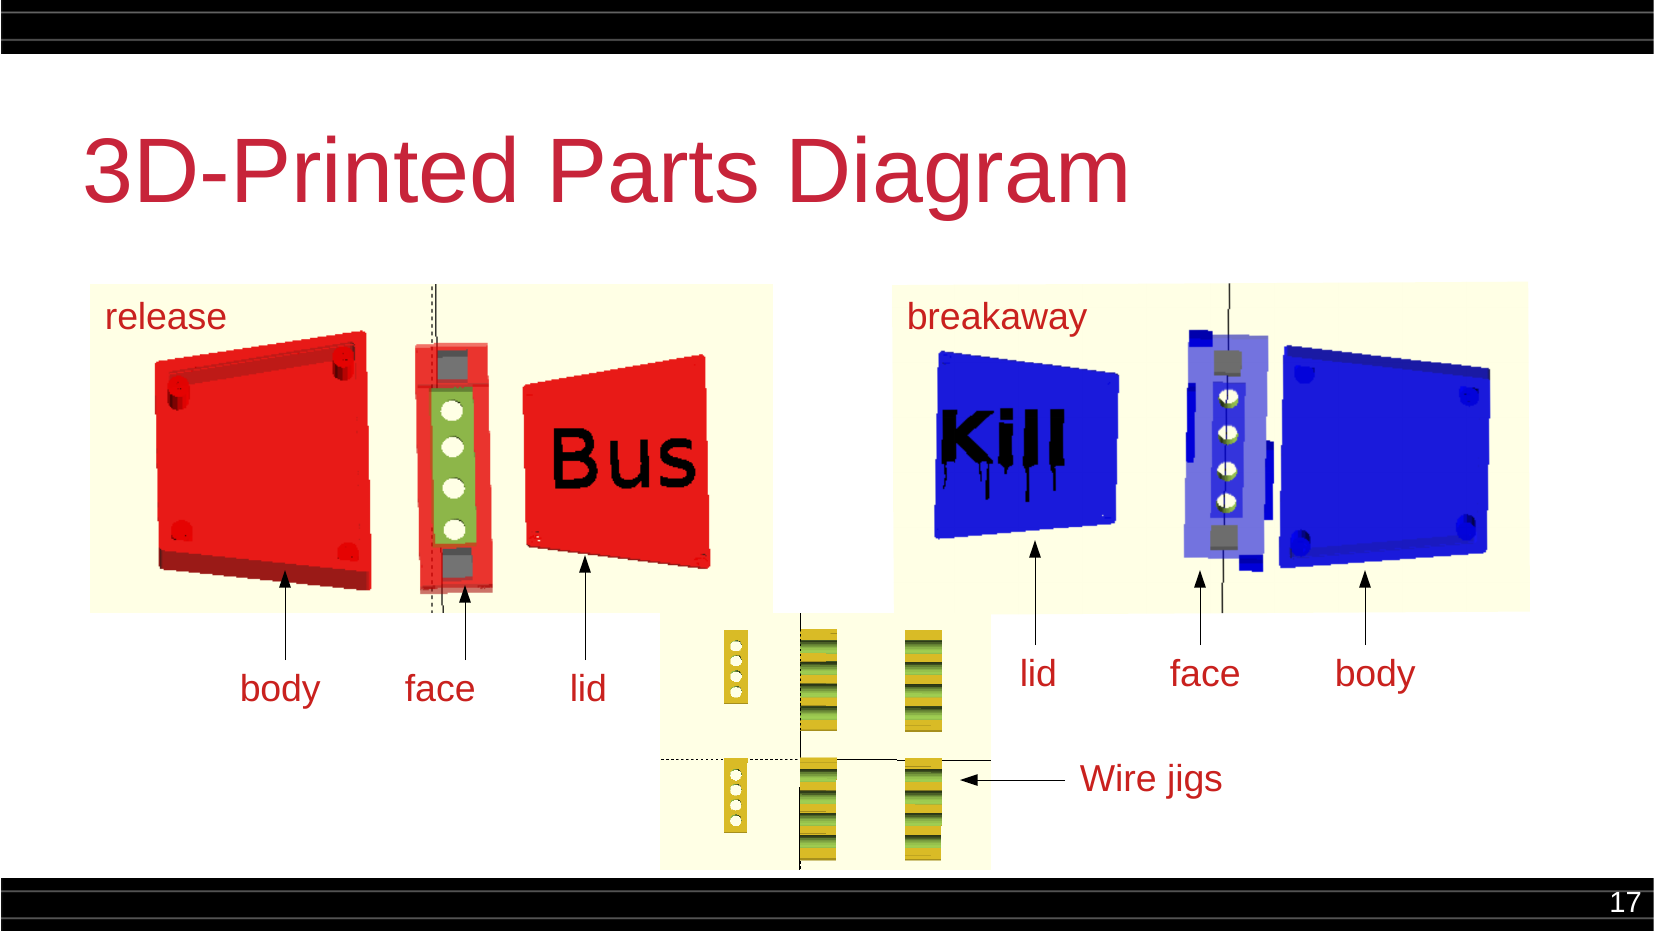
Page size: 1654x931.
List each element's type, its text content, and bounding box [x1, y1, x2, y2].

text_box Wire jigs [1065, 750, 1276, 811]
title 3D-Printed Parts Diagram [82, 92, 1571, 249]
picture [1, 0, 1654, 54]
text_box lid [1005, 645, 1126, 706]
text_box face [390, 660, 511, 721]
text_box body [1320, 645, 1441, 706]
text_box release [90, 288, 316, 346]
text_box breakaway [892, 288, 1118, 346]
picture [1, 878, 1654, 931]
picture [90, 281, 1531, 871]
text_box lid [555, 660, 646, 721]
text_box body [225, 660, 346, 721]
text_box face [1155, 645, 1276, 706]
